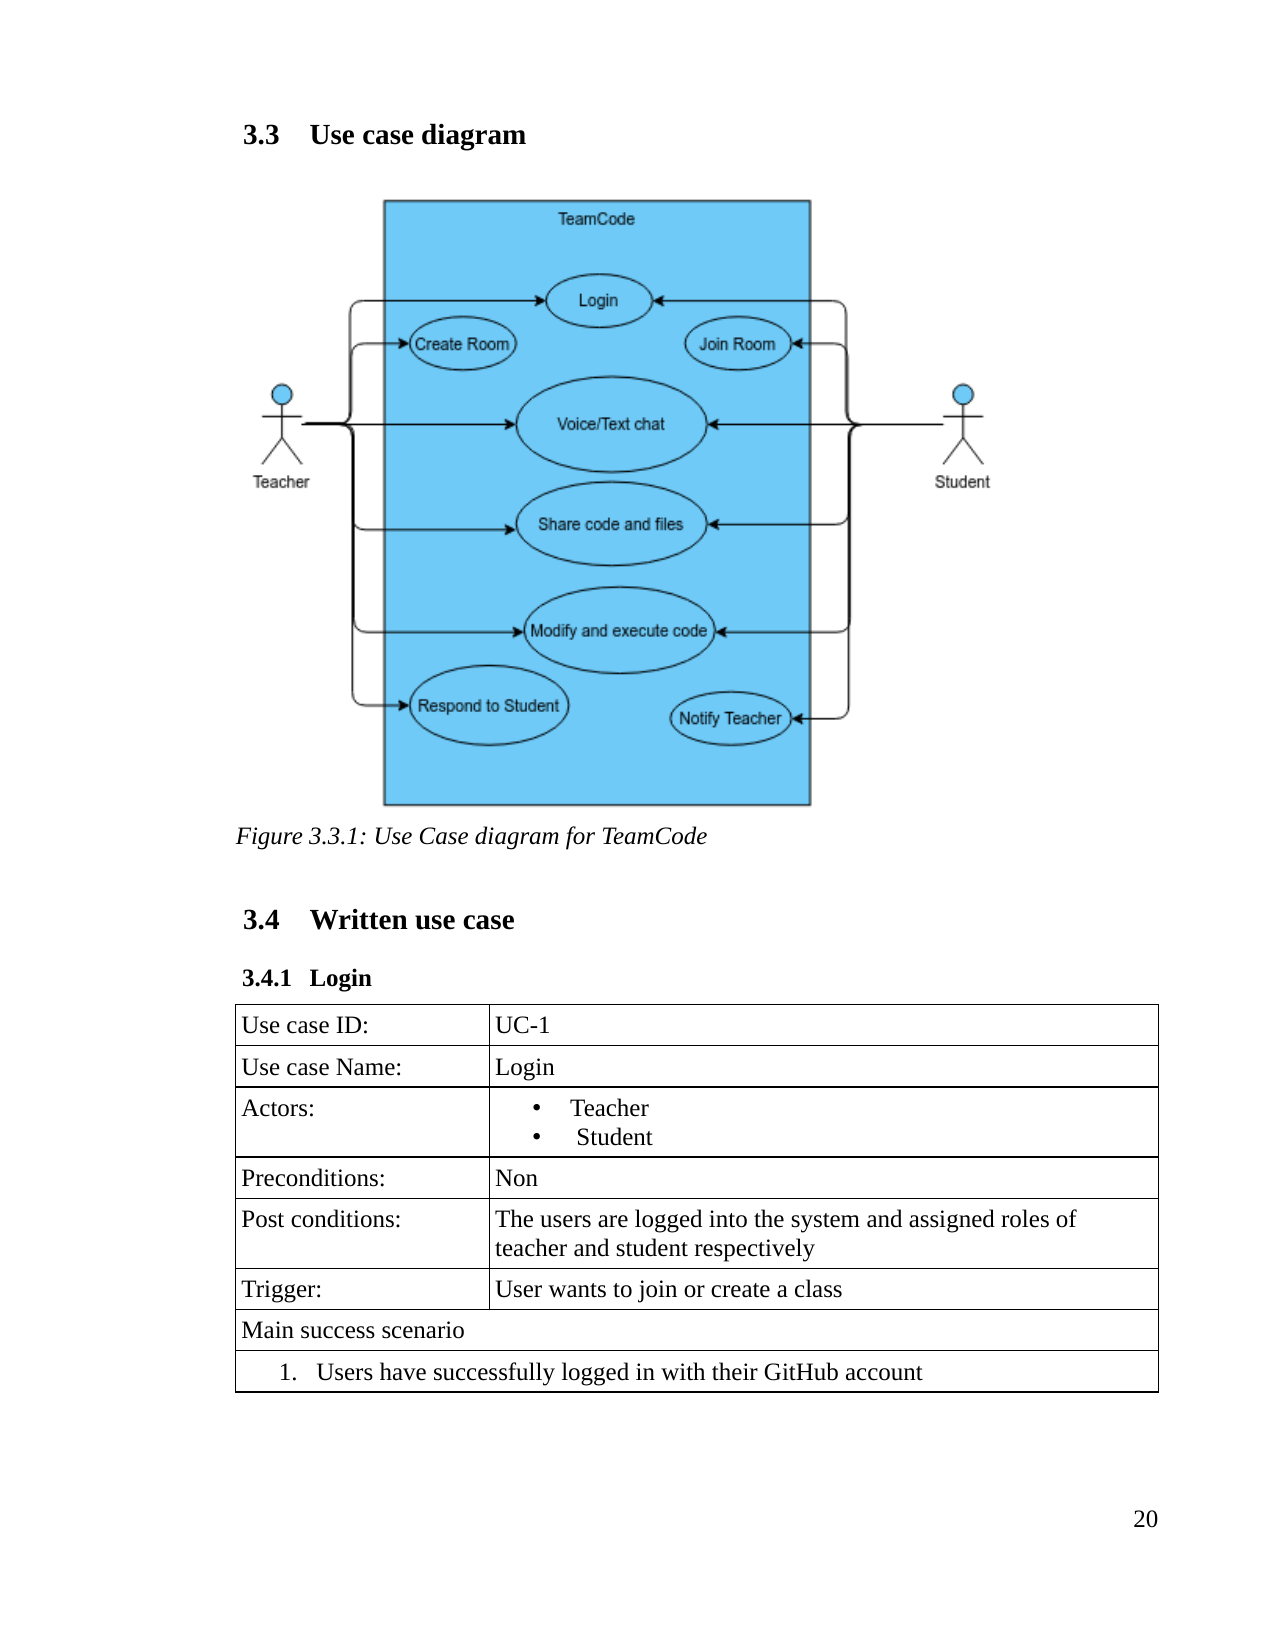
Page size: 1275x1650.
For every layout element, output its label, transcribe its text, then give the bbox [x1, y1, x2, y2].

table_header UC-1 [490, 1005, 1158, 1045]
table_cell Post conditions: [236, 1199, 489, 1268]
subtitle Login [236, 963, 1158, 991]
table_cell Non [490, 1158, 1158, 1198]
table_cell User wants to join or create a class [490, 1269, 1158, 1309]
table_cell Teacher Student [490, 1088, 1158, 1156]
subtitle Use case diagram [236, 117, 1158, 151]
table_cell The users are logged into the system and assigned roles of teacher and student respectively [490, 1199, 1158, 1268]
table_cell Use case Name: [236, 1046, 489, 1086]
table_cell Trigger: [236, 1269, 489, 1309]
table_cell Actors: [236, 1088, 489, 1156]
table_cell Login [490, 1046, 1158, 1086]
table_cell Users have successfully logged in with their GitHub account [236, 1351, 1158, 1391]
text Figure 3.3.1: Use Case diagram for TeamCode [236, 821, 998, 850]
table_header Use case ID: [236, 1005, 489, 1045]
picture [235, 175, 998, 821]
table_cell Main success scenario [236, 1310, 1158, 1350]
table_cell Preconditions: [236, 1158, 489, 1198]
subtitle Written use case [236, 902, 1158, 936]
